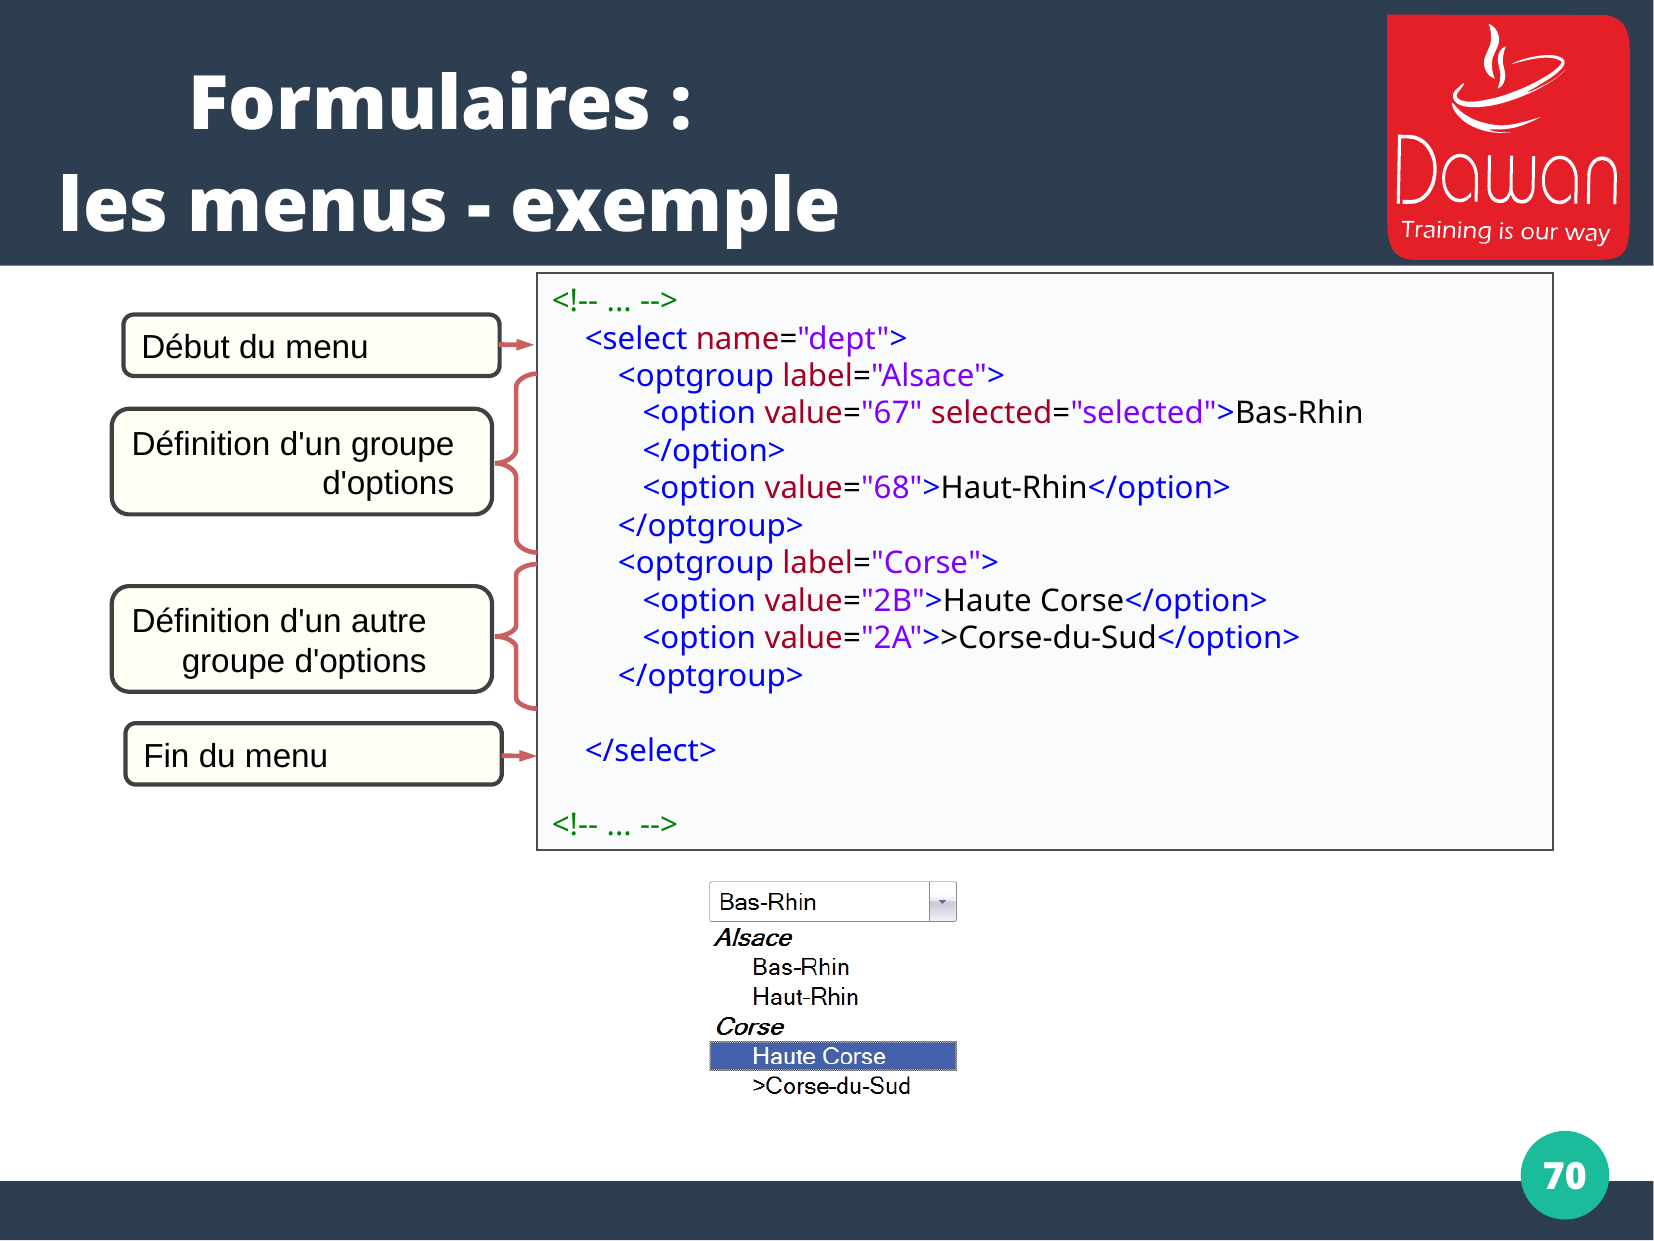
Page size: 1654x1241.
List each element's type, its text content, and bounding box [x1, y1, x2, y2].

title Formulaires : les menus - exemple [59, 49, 1387, 207]
text_box <!-- ... --> <select name="dept"> <optgroup label="Alsace"> <option value="67" selected="selected">Bas-Rhin </option> <option value="68">Haut-Rhin</option> </optgroup> <optgroup label="Corse"> <option value="2B">Haute Corse</option> <option value="2A">>Corse-du-Sud</option> </optgroup> </select> <!-- ... --> [537, 272, 1553, 850]
text_box Définition d'un groupe d'options [111, 408, 493, 515]
text_box Début du menu [123, 314, 500, 376]
text_box Définition d'un autre groupe d'options [111, 586, 493, 692]
picture [695, 869, 974, 1129]
text_box Fin du menu [125, 723, 502, 785]
picture [1387, 14, 1630, 260]
